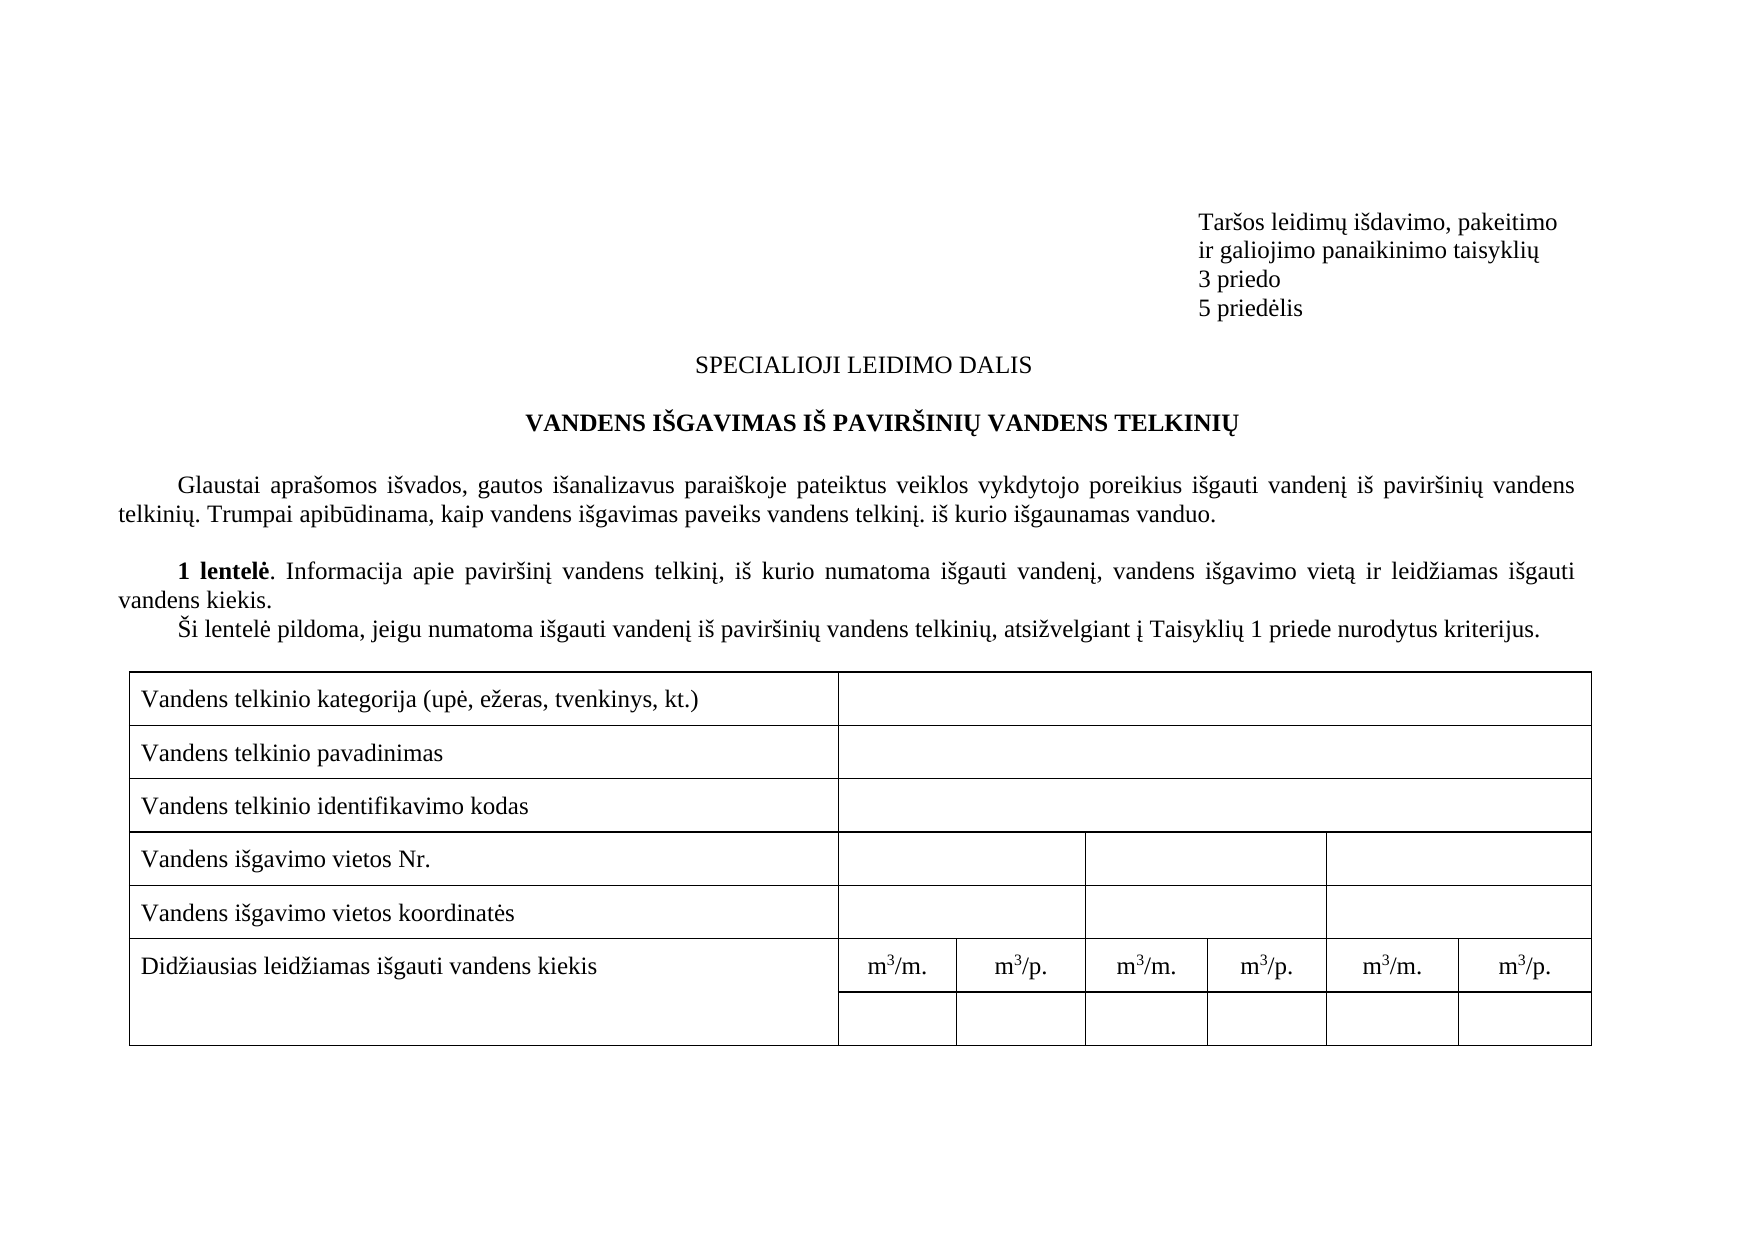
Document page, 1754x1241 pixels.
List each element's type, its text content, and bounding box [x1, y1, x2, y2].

table_cell m3/p. [1459, 939, 1591, 991]
table_cell Vandens telkinio pavadinimas [130, 726, 838, 778]
table_cell Vandens išgavimo vietos koordinatės [130, 886, 838, 938]
table_cell Didžiausias leidžiamas išgauti vandens kiekis [130, 939, 838, 1045]
table_cell [839, 726, 1591, 778]
table_cell [1459, 993, 1591, 1045]
text 5 priedėlis [194, 293, 1577, 322]
table_cell m3/m. [839, 939, 956, 991]
table_cell [1327, 833, 1591, 885]
table_cell m3/p. [957, 939, 1085, 991]
table_cell [957, 993, 1085, 1045]
table_cell m3/p. [1208, 939, 1326, 991]
table_cell [1086, 833, 1326, 885]
table_cell [839, 779, 1591, 831]
text 1 lentelė. Informacija apie paviršinį vandens telkinį, iš kurio numatoma išgauti vandenį, vandens išgavimo vietą ir leidžiamas išgauti vandens kiekis. [118, 556, 1577, 614]
table_cell [839, 833, 1085, 885]
table_cell m3/m. [1327, 939, 1458, 991]
table_cell [1327, 886, 1591, 938]
text SPECIALIOJI LEIDIMO DALIS [118, 350, 1577, 379]
text VANDENS IŠGAVIMAS IŠ PAVIRŠINIŲ VANDENS TELKINIŲ [188, 408, 1577, 437]
table_cell [1086, 993, 1207, 1045]
table_cell Vandens telkinio identifikavimo kodas [130, 779, 838, 831]
text Ši lentelė pildoma, jeigu numatoma išgauti vandenį iš paviršinių vandens telkinių, atsižvelgiant į Taisyklių 1 priede nurodytus kriterijus. [118, 614, 1577, 643]
table_cell [1327, 993, 1458, 1045]
table_cell m3/m. [1086, 939, 1207, 991]
table_header [839, 673, 1591, 725]
table_cell [839, 993, 956, 1045]
table_cell [1086, 886, 1326, 938]
table_cell [1208, 993, 1326, 1045]
text Taršos leidimų išdavimo, pakeitimo ir galiojimo panaikinimo taisyklių [1198, 207, 1577, 264]
text 3 priedo [194, 264, 1577, 293]
table_header Vandens telkinio kategorija (upė, ežeras, tvenkinys, kt.) [130, 673, 838, 725]
text Glaustai aprašomos išvados, gautos išanalizavus paraiškoje pateiktus veiklos vykdytojo poreikius išgauti vandenį iš paviršinių vandens telkinių. Trumpai apibūdinama, kaip vandens išgavimas paveiks vandens telkinį. iš kurio išgaunamas vanduo. [118, 470, 1577, 528]
table_cell Vandens išgavimo vietos Nr. [130, 833, 838, 885]
table_cell [839, 886, 1085, 938]
